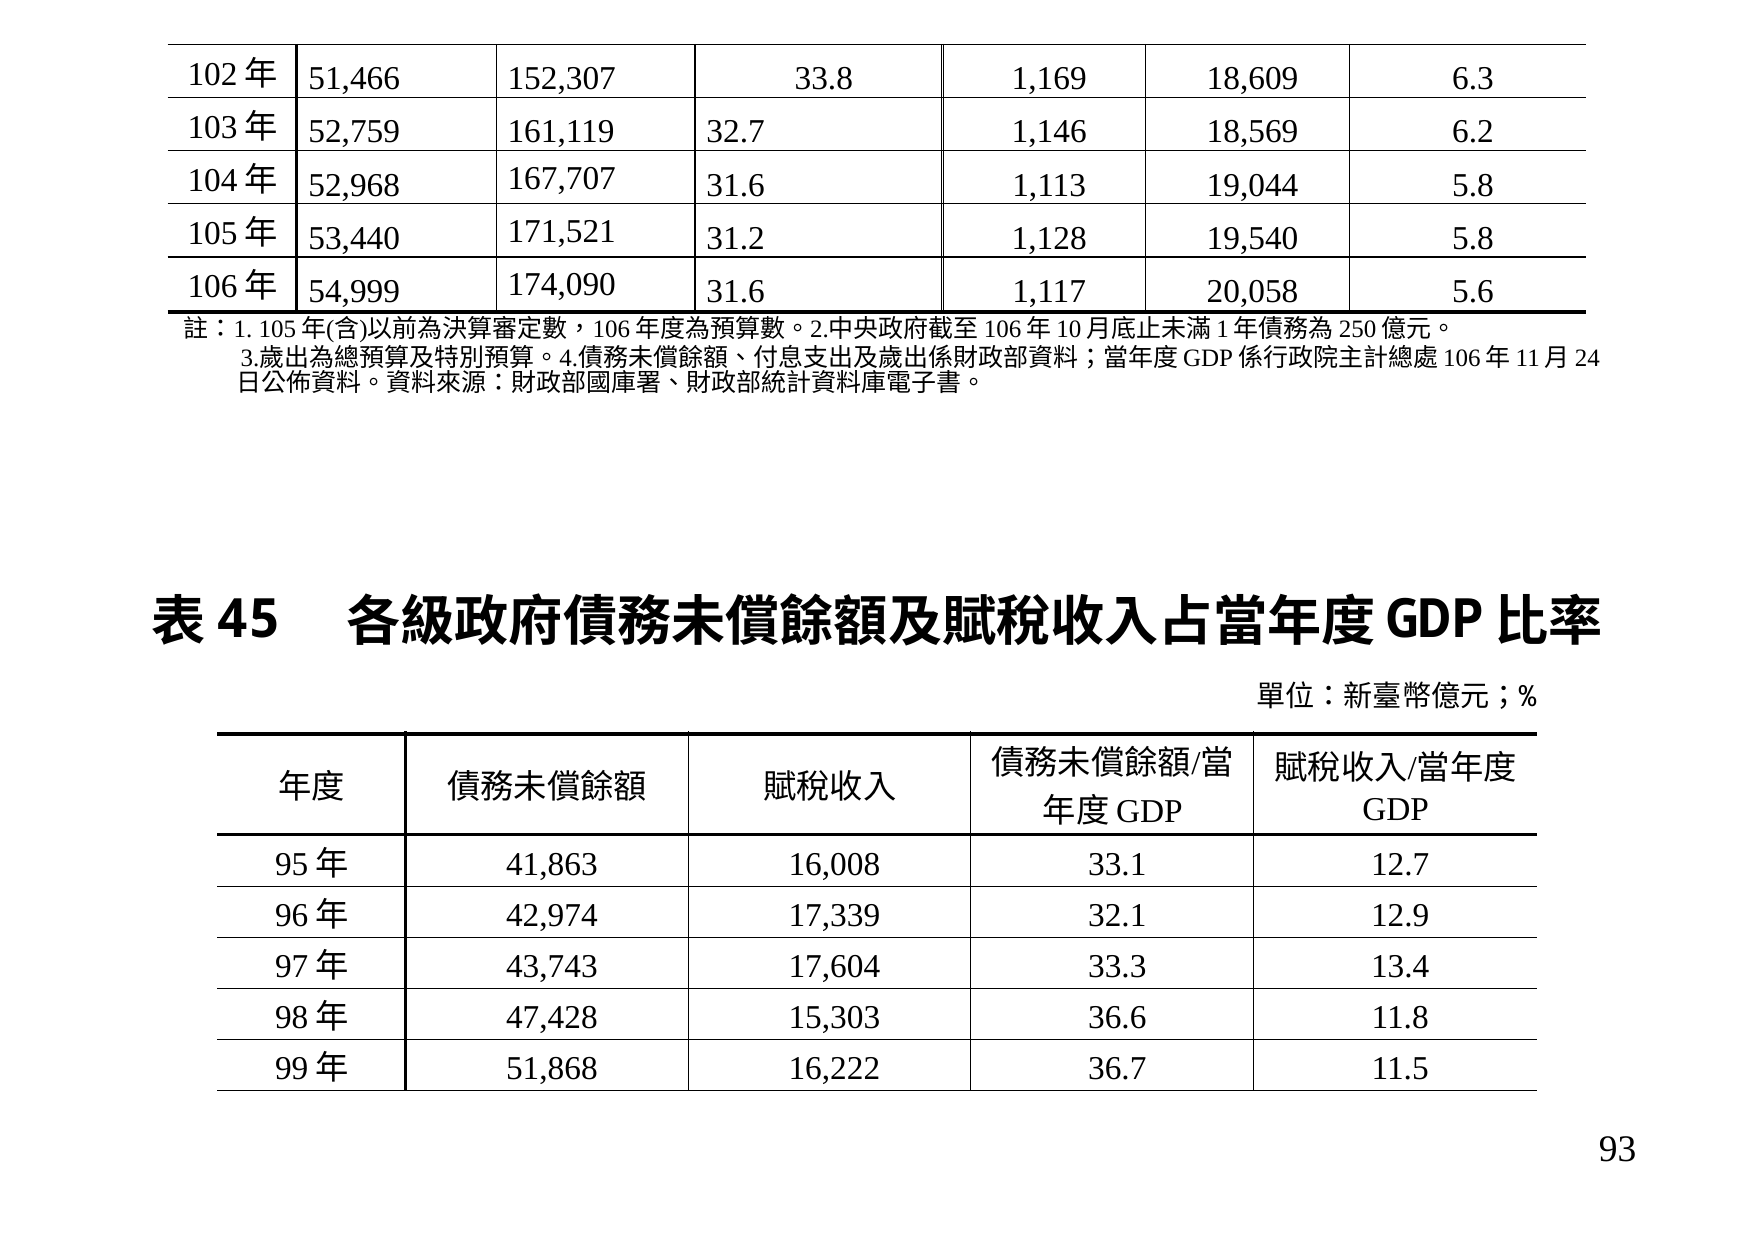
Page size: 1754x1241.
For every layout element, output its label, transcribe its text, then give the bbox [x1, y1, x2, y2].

table_cell 95年 [217, 836, 404, 886]
table_cell 11.5 [1254, 1040, 1537, 1090]
table_cell 97年 [217, 938, 404, 988]
table_cell 16,008 [689, 836, 970, 886]
table_cell 32.7 [696, 98, 941, 150]
table_header 賦稅收入 [689, 736, 970, 832]
table_cell 52,759 [298, 98, 496, 150]
table_cell 161,119 [497, 98, 694, 150]
table_cell 152,307 [497, 45, 694, 97]
table_header 賦稅收入/當年度GDP [1254, 736, 1537, 832]
table_cell 167,707 [497, 151, 694, 203]
table_header 債務未償餘額/當年度GDP [971, 736, 1253, 832]
table_cell 41,863 [407, 836, 688, 886]
table_cell 105年 [168, 204, 295, 256]
table_cell 33.3 [971, 938, 1253, 988]
table_cell 104年 [168, 151, 295, 203]
table_cell 19,540 [1146, 204, 1349, 256]
table_cell 102年 [168, 45, 295, 97]
table_cell 6.2 [1350, 98, 1586, 150]
table_cell 53,440 [298, 204, 496, 256]
table_cell 98年 [217, 989, 404, 1039]
table_cell 13.4 [1254, 938, 1537, 988]
table_cell 36.7 [971, 1040, 1253, 1090]
table_cell 5.8 [1350, 204, 1586, 256]
table_cell 103年 [168, 98, 295, 150]
table_cell 12.7 [1254, 836, 1537, 886]
table_cell 52,968 [298, 151, 496, 203]
table_cell 1,117 [944, 258, 1145, 309]
table_cell 1,113 [944, 151, 1145, 203]
table_cell 51,868 [407, 1040, 688, 1090]
table_cell 174,090 [497, 258, 694, 309]
table_cell 171,521 [497, 204, 694, 256]
text 單位：新臺幣億元；% [133, 680, 1536, 713]
subtitle 表45 各級政府債務未償餘額及賦稅收入占當年度GDP比率 [118, 544, 1636, 669]
table_cell 33.1 [971, 836, 1253, 886]
table_cell 12.9 [1254, 887, 1537, 937]
table_cell 31.6 [696, 258, 941, 309]
table_cell 106年 [168, 258, 295, 309]
table_cell 31.6 [696, 151, 941, 203]
text 3.歲出為總預算及特別預算。4.債務未償餘額、付息支出及歲出係財政部資料；當年度GDP係行政院主計總處106年11月24日公佈資料。資料來源：財政部國庫署、財政部統計資料庫電子書。 [236, 347, 1609, 397]
table_header 債務未償餘額 [407, 736, 688, 832]
table_cell 51,466 [298, 45, 496, 97]
table_cell 42,974 [407, 887, 688, 937]
text 註：1. 105年(含)以前為決算審定數，106年度為預算數。2.中央政府截至106年10月底止未滿1年債務為250億元。 [177, 318, 1595, 343]
table_cell 33.8 [696, 45, 941, 97]
table_cell 16,222 [689, 1040, 970, 1090]
table_cell 32.1 [971, 887, 1253, 937]
table_cell 18,609 [1146, 45, 1349, 97]
table_cell 19,044 [1146, 151, 1349, 203]
table_cell 20,058 [1146, 258, 1349, 309]
table_cell 15,303 [689, 989, 970, 1039]
table_cell 36.6 [971, 989, 1253, 1039]
table_cell 1,146 [944, 98, 1145, 150]
table_cell 5.8 [1350, 151, 1586, 203]
table_cell 6.3 [1350, 45, 1586, 97]
table_cell 99年 [217, 1040, 404, 1090]
table_cell 11.8 [1254, 989, 1537, 1039]
table_cell 5.6 [1350, 258, 1586, 309]
table_cell 1,128 [944, 204, 1145, 256]
table_cell 18,569 [1146, 98, 1349, 150]
table_cell 96年 [217, 887, 404, 937]
table_cell 1,169 [944, 45, 1145, 97]
table_cell 17,604 [689, 938, 970, 988]
table_cell 43,743 [407, 938, 688, 988]
table_cell 54,999 [298, 258, 496, 309]
table_cell 17,339 [689, 887, 970, 937]
table_cell 31.2 [696, 204, 941, 256]
table_cell 47,428 [407, 989, 688, 1039]
table_header 年度 [217, 736, 404, 832]
